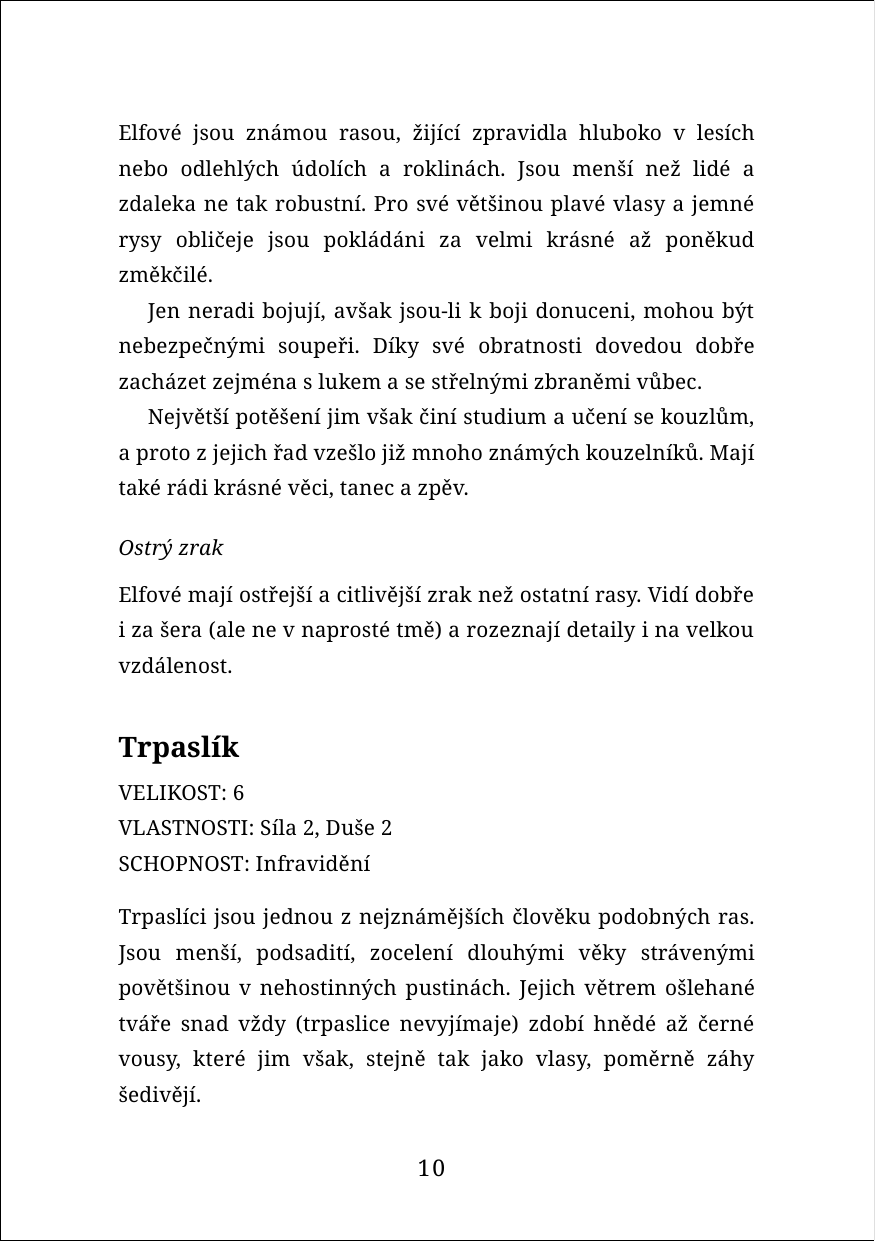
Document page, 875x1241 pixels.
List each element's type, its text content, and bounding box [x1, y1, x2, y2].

text Trpaslíci jsou jednou z nejznámějších člověku podobných ras. Jsou menší, podsadití, zocelení dlouhými věky strávenými povětšinou v nehostinných pustinách. Jejich větrem ošlehané tváře snad vždy (trpaslice nevyjímaje) zdobí hnědé až černé vousy, které jim však, stejně tak jako vlasy, poměrně záhy šedivějí. [118, 902, 756, 1108]
subtitle Trpaslík [118, 728, 756, 766]
text Ostrý zrak [118, 533, 756, 561]
text Elfové jsou známou rasou, žijící zpravidla hluboko v lesích nebo odlehlých údolích a roklinách. Jsou menší než lidé a zdaleka ne tak robustní. Pro své většinou plavé vlasy a jemné rysy obličeje jsou pokládáni za velmi krásné až poněkud změkčilé. Jen neradi bojují, avšak jsou-li k boji donuceni, mohou být nebezpečnými soupeři. Díky své obratnosti dovedou dobře zacházet zejména s lukem a se střelnými zbraněmi vůbec. Největší potěšení jim však činí studium a učení se kouzlům, a proto z jejich řad vzešlo již mnoho známých kouzelníků. Mají také rádi krásné věci, tanec a zpěv. [118, 118, 756, 502]
text VELIKOST: 6 VLASTNOSTI: Síla 2, Duše 2 SCHOPNOST: Infravidění [118, 778, 756, 877]
text Elfové mají ostřejší a citlivější zrak než ostatní rasy. Vidí dobře i za šera (ale ne v naprosté tmě) a rozeznají detaily i na velkou vzdálenost. [118, 580, 756, 679]
